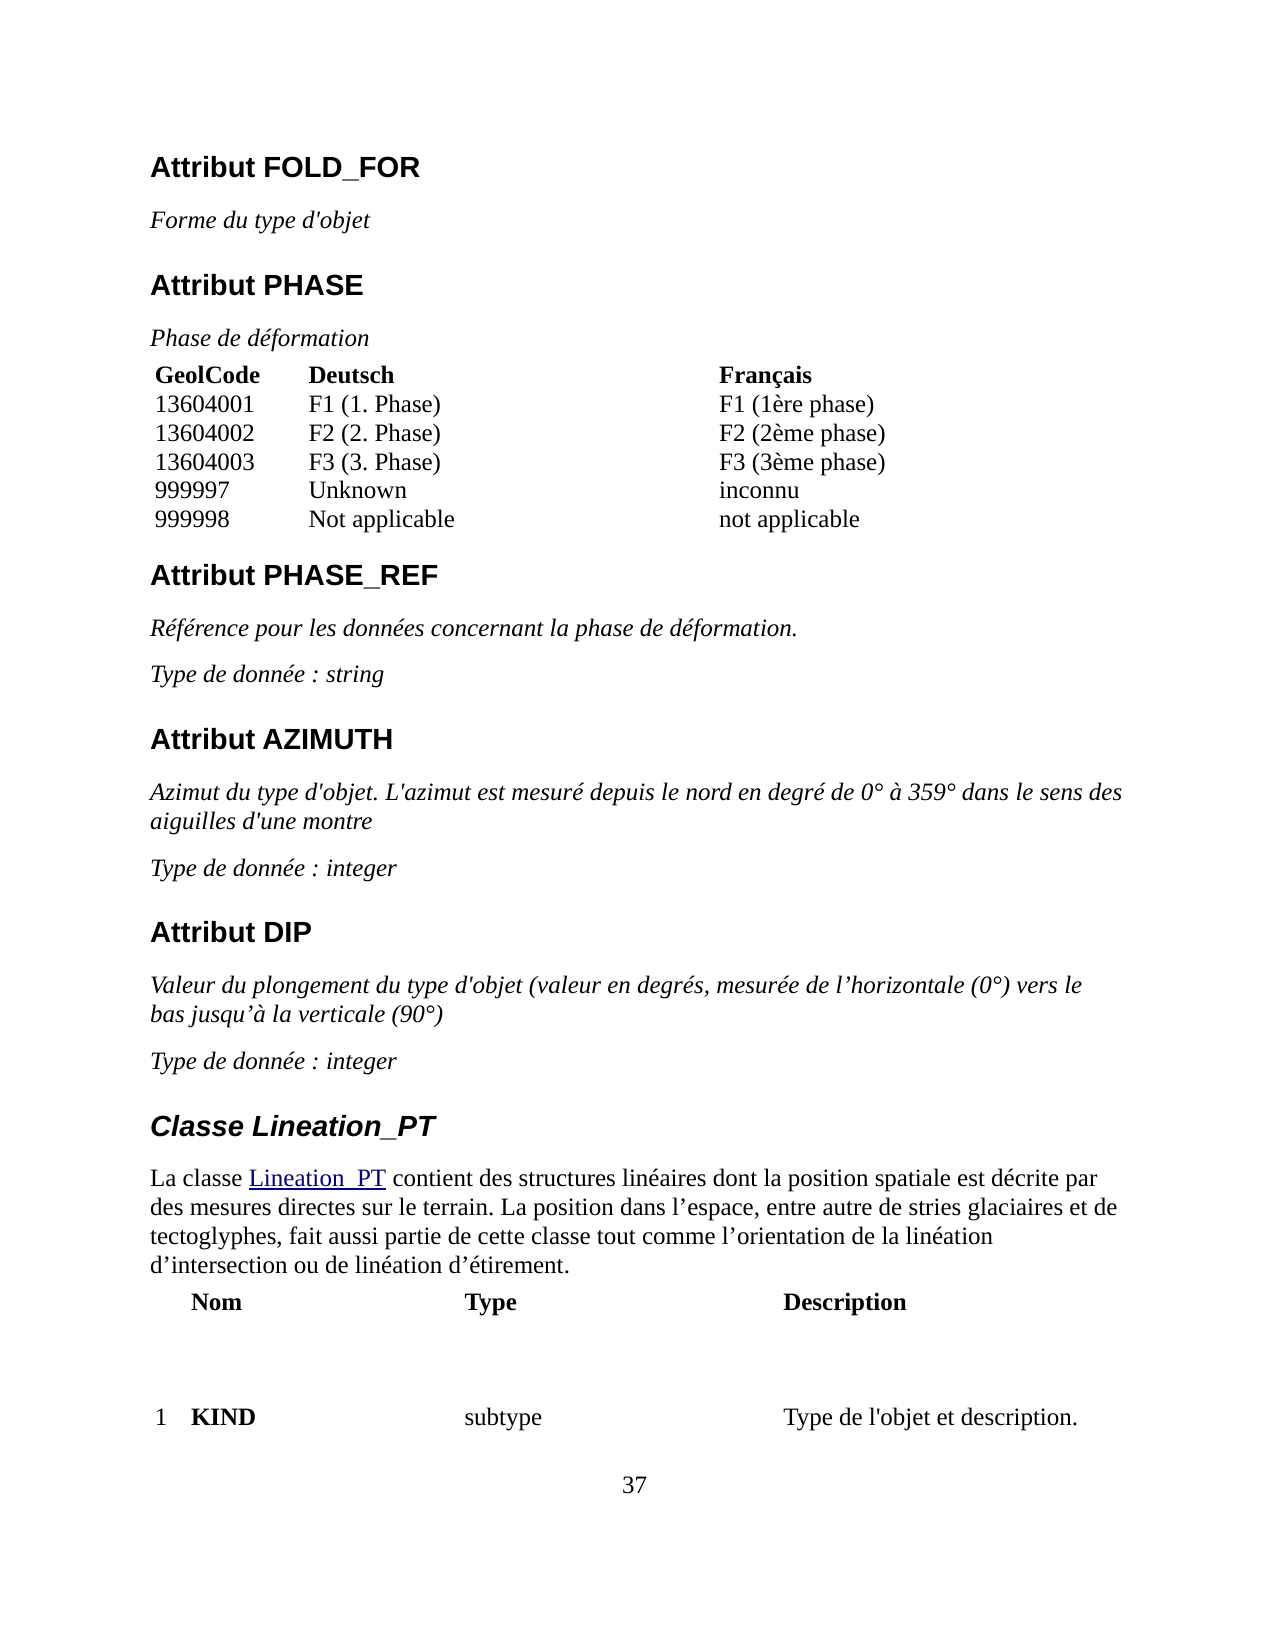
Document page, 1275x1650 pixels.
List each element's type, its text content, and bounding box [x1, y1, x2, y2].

table_cell 1 [150, 1403, 186, 1431]
table_header Nom [186, 1288, 460, 1402]
table_cell F3 (3. Phase) [304, 447, 714, 475]
text Type de donnée : integer [150, 853, 1125, 881]
text Type de donnée : integer [150, 1046, 1125, 1074]
table_cell F3 (3ème phase) [714, 447, 1125, 475]
table_cell 13604002 [150, 418, 304, 447]
table_cell not applicable [714, 504, 1125, 533]
table_cell Not applicable [304, 504, 714, 533]
table_header [150, 1288, 186, 1402]
text La classe Lineation_PT contient des structures linéaires dont la position spatiale est décrite par des mesures directes sur le terrain. La position dans l’espace, entre autre de stries glaciaires et de tectoglyphes, fait aussi partie de cette classe tout comme l’orientation de la linéation d’intersection ou de linéation d’étirement. [150, 1163, 1125, 1278]
table_cell 13604001 [150, 389, 304, 418]
subtitle Attribut PHASE_REF [150, 558, 1125, 591]
table_cell F1 (1. Phase) [304, 389, 714, 418]
subtitle Attribut DIP [150, 915, 1125, 949]
subtitle Classe Lineation_PT [150, 1108, 1125, 1142]
table_cell KIND [186, 1403, 460, 1431]
table_cell 999997 [150, 475, 304, 504]
text Référence pour les données concernant la phase de déformation. [150, 613, 1125, 642]
table_cell F2 (2. Phase) [304, 418, 714, 447]
table_cell F2 (2ème phase) [714, 418, 1125, 447]
table_cell Unknown [304, 475, 714, 504]
table_header Français [714, 360, 1125, 389]
table_header Deutsch [304, 360, 714, 389]
text Valeur du plongement du type d'objet (valeur en degrés, mesurée de l’horizontale (0°) vers le bas jusqu’à la verticale (90°) [150, 970, 1125, 1028]
table_cell subtype [460, 1403, 779, 1431]
text Forme du type d'objet [150, 205, 1125, 234]
table_header Type [460, 1288, 779, 1402]
table_header Description [779, 1288, 1125, 1402]
table_header GeolCode [150, 360, 304, 389]
subtitle Attribut PHASE [150, 268, 1125, 301]
subtitle Attribut FOLD_FOR [150, 150, 1125, 183]
subtitle Attribut AZIMUTH [150, 722, 1125, 756]
table_cell 13604003 [150, 447, 304, 475]
text Type de donnée : string [150, 659, 1125, 688]
text Phase de déformation [150, 323, 1125, 351]
table_cell 999998 [150, 504, 304, 533]
table_cell inconnu [714, 475, 1125, 504]
table_cell Type de l'objet et description. [779, 1403, 1125, 1431]
table_cell F1 (1ère phase) [714, 389, 1125, 418]
text Azimut du type d'objet. L'azimut est mesuré depuis le nord en degré de 0° à 359° dans le sens des aiguilles d'une montre [150, 777, 1125, 835]
